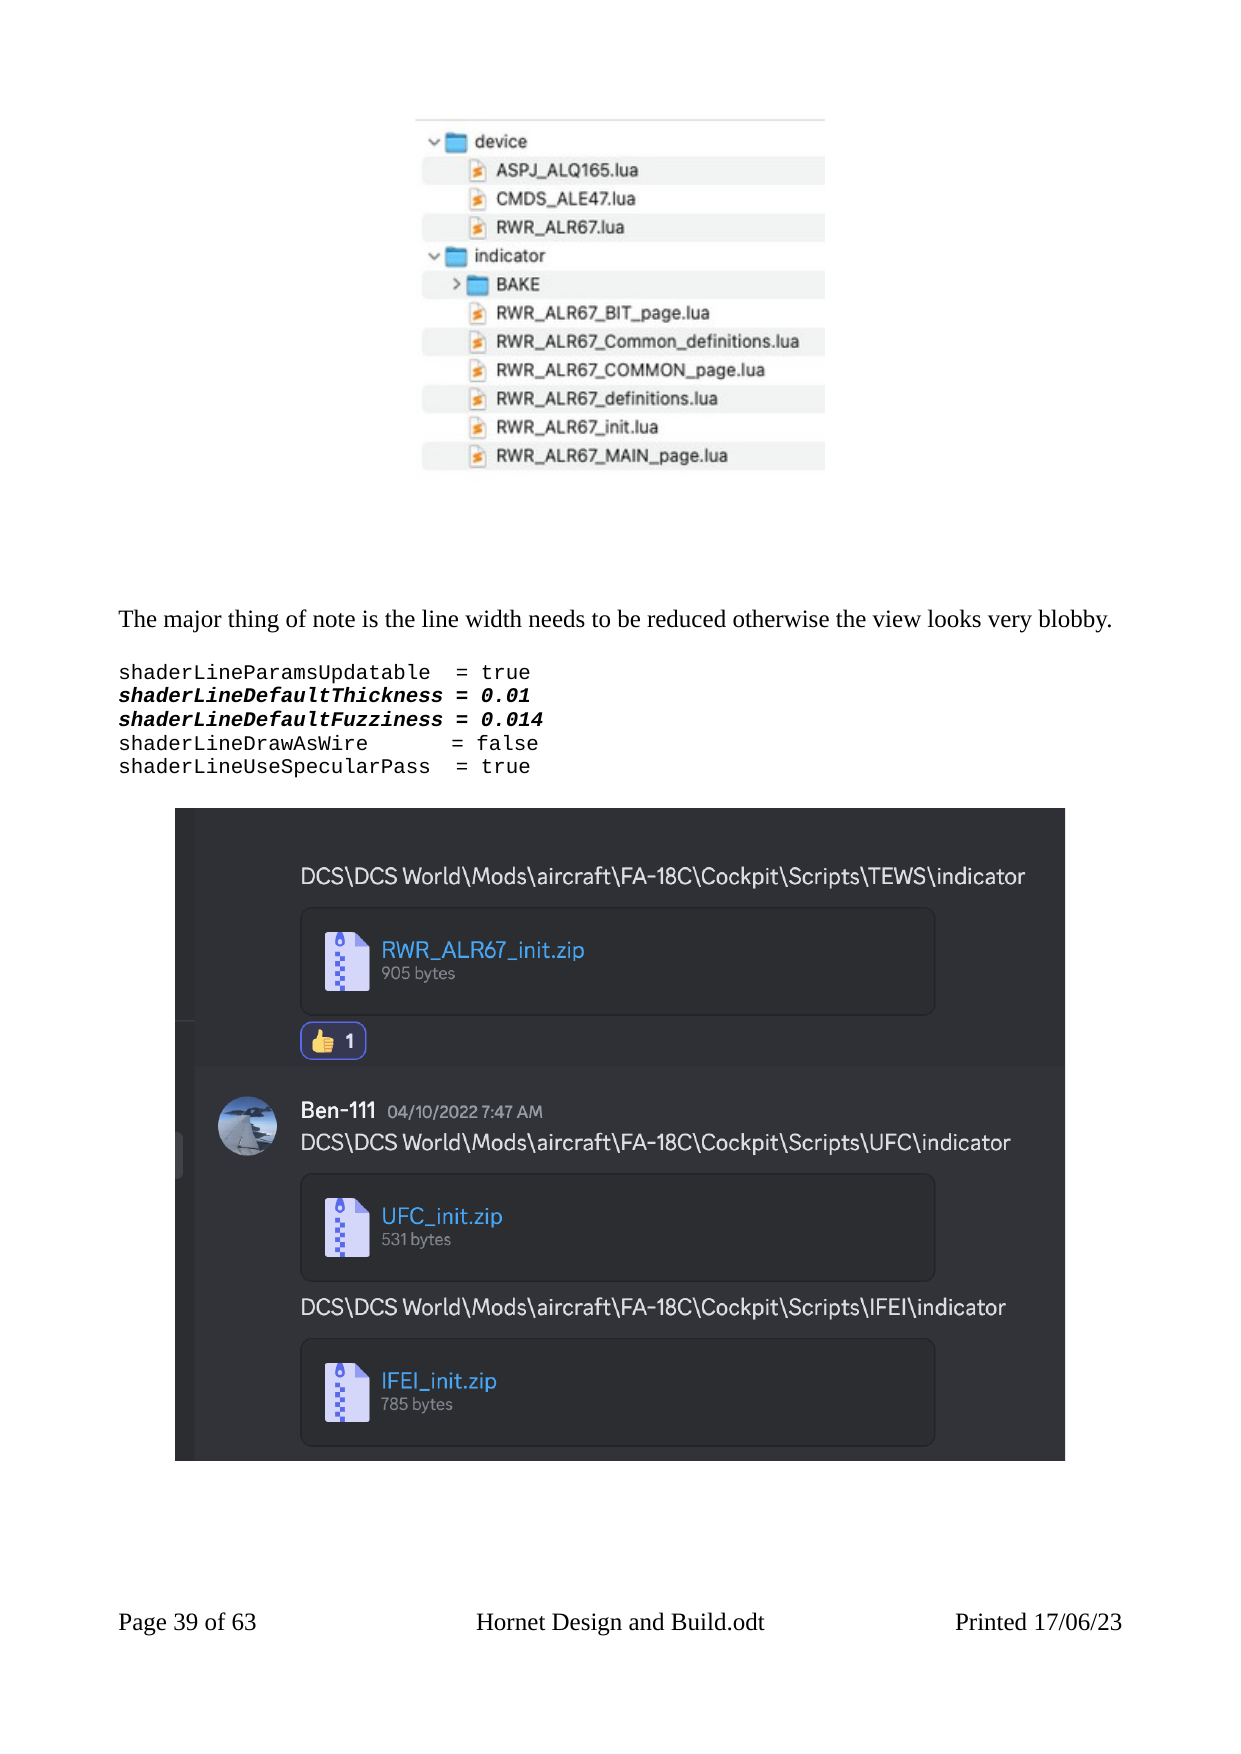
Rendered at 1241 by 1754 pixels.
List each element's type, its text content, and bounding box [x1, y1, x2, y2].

text shaderLineDefaultFuzziness = 0.014 [118, 709, 1122, 733]
picture [415, 118, 825, 492]
text shaderLineParamsUpdatable = true [118, 662, 1122, 685]
text shaderLineDefaultThickness = 0.01 [118, 685, 1122, 709]
picture [175, 808, 1066, 1461]
text The major thing of note is the line width needs to be reduced otherwise the view looks very blobby. [118, 604, 1122, 633]
text shaderLineUseSpecularPass = true [118, 756, 1122, 780]
text shaderLineDrawAsWire = false [118, 733, 1122, 756]
